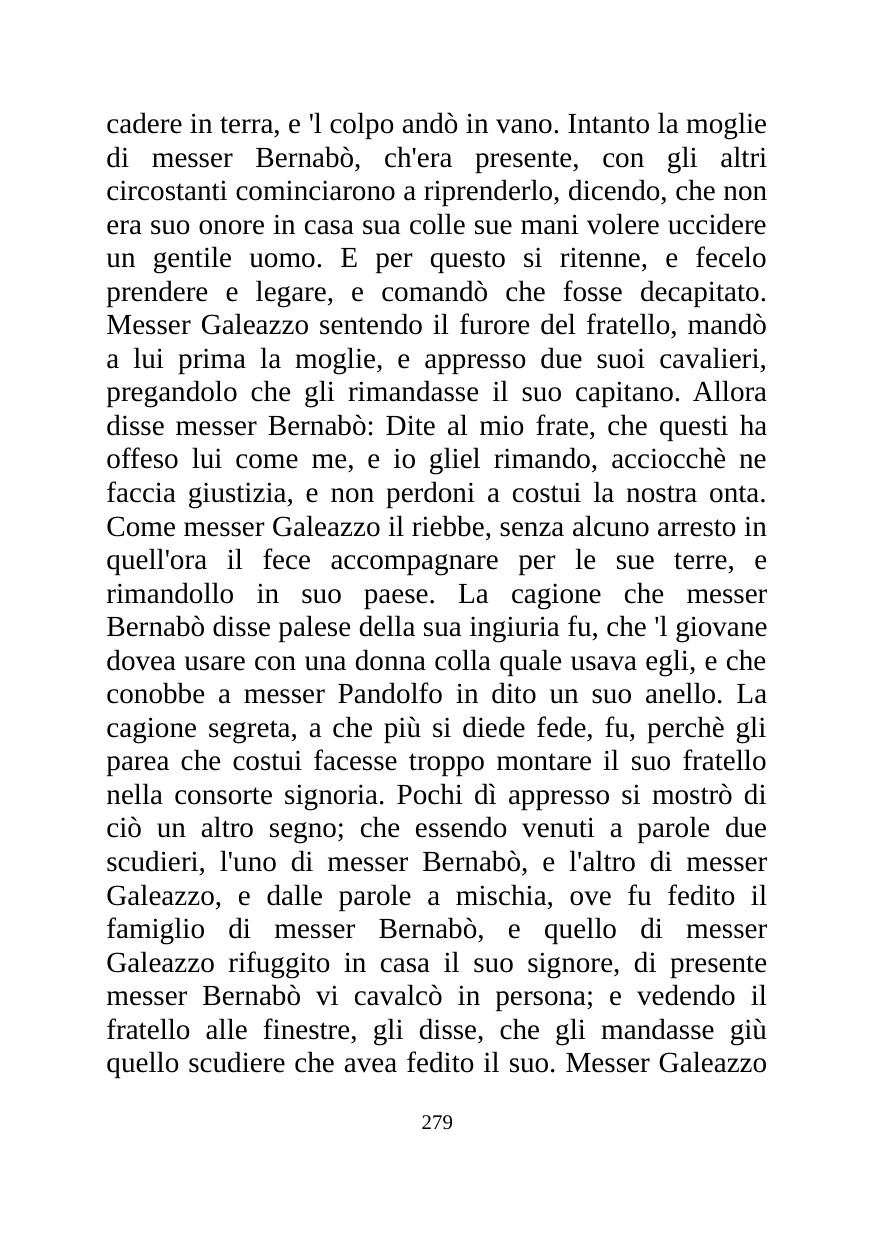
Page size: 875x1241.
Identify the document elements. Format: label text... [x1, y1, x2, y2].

text cadere in terra, e 'l colpo andò in vano. Intanto la moglie di messer Bernabò, ch'era presente, con gli altri circostanti cominciarono a riprenderlo, dicendo, che non era suo onore in casa sua colle sue mani volere uccidere un gentile uomo. E per questo si ritenne, e fecelo prendere e legare, e comandò che fosse decapitato. Messer Galeazzo sentendo il furore del fratello, mandò a lui prima la moglie, e appresso due suoi cavalieri, pregandolo che gli rimandasse il suo capitano. Allora disse messer Bernabò: Dite al mio frate, che questi ha offeso lui come me, e io gliel rimando, acciocchè ne faccia giustizia, e non perdoni a costui la nostra onta. Come messer Galeazzo il riebbe, senza alcuno arresto in quell'ora il fece accompagnare per le sue terre, e rimandollo in suo paese. La cagione che messer Bernabò disse palese della sua ingiuria fu, che 'l giovane dovea usare con una donna colla quale usava egli, e che conobbe a messer Pandolfo in dito un suo anello. La cagione segreta, a che più si diede fede, fu, perchè gli parea che costui facesse troppo montare il suo fratello nella consorte signoria. Pochi dì appresso si mostrò di ciò un altro segno; che essendo venuti a parole due scudieri, l'uno di messer Bernabò, e l'altro di messer Galeazzo, e dalle parole a mischia, ove fu fedito il famiglio di messer Bernabò, e quello di messer Galeazzo rifuggito in casa il suo signore, di presente messer Bernabò vi cavalcò in persona; e vedendo il fratello alle finestre, gli disse, che gli mandasse giù quello scudiere che avea fedito il suo. Messer Galeazzo [106, 106, 768, 1079]
